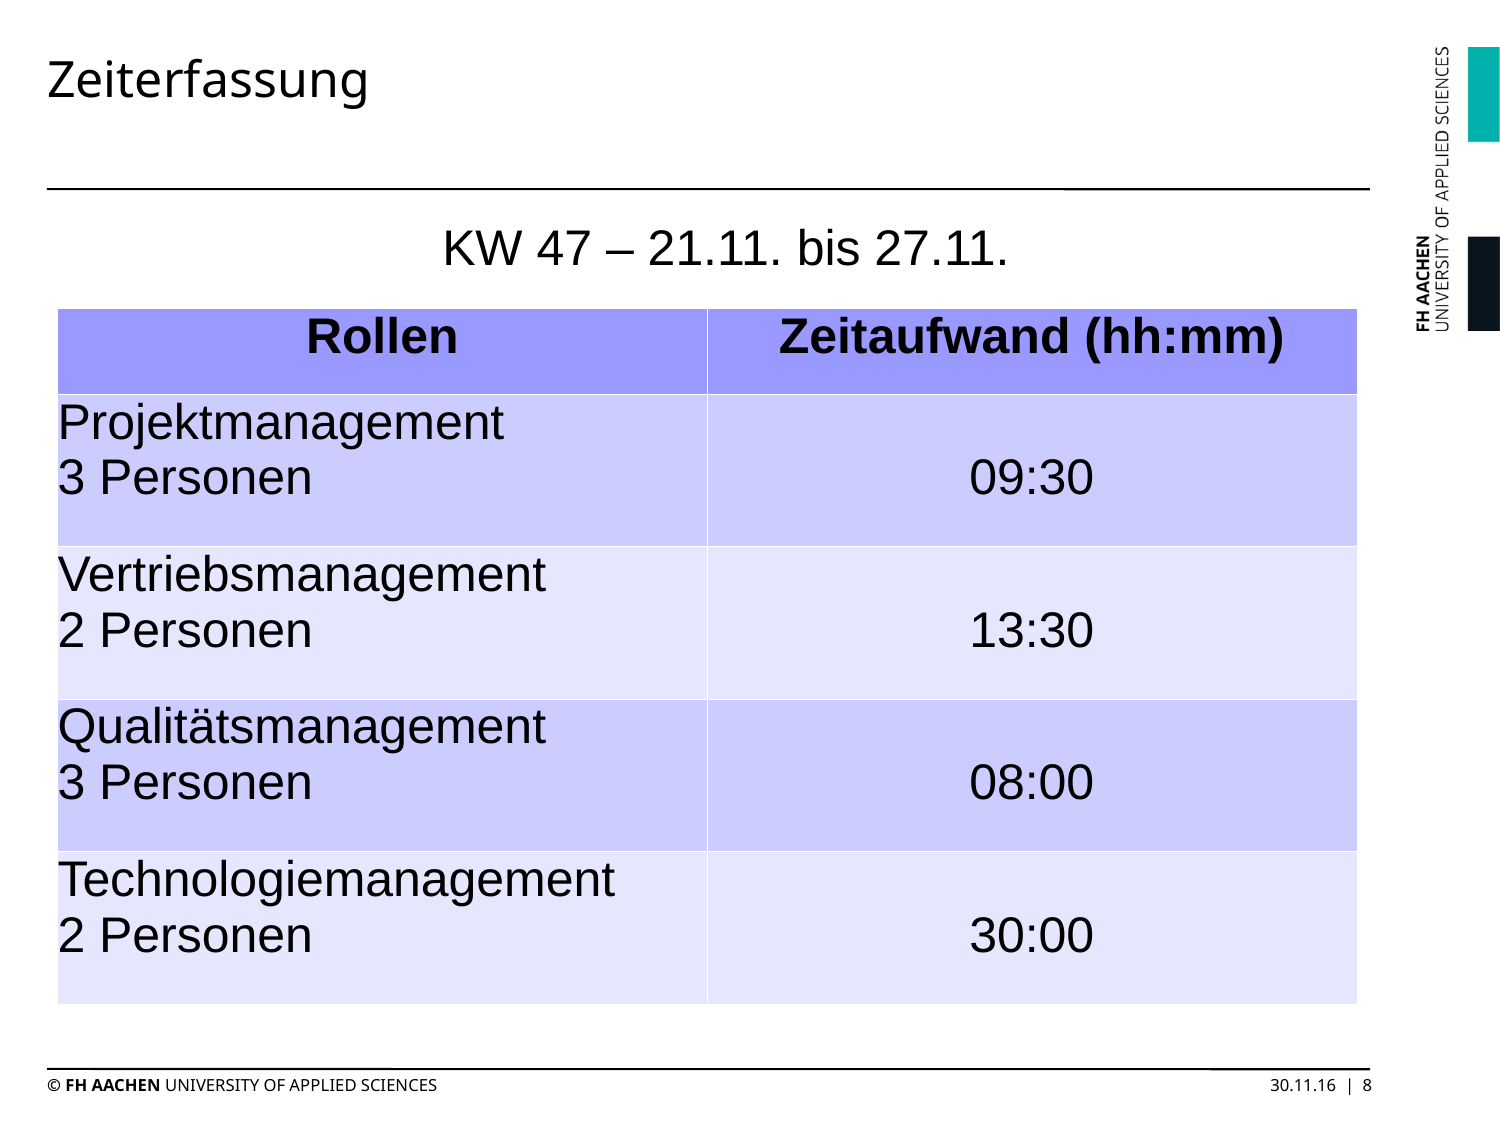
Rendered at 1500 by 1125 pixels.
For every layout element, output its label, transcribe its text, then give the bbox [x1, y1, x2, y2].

table_cell 30:00 [708, 852, 1357, 1004]
table_cell 08:00 [708, 700, 1357, 851]
table_header Zeitaufwand (hh:mm) [708, 309, 1357, 394]
table_cell Vertriebsmanagement 2 Personen [58, 547, 707, 699]
title Zeiterfassung [47, 47, 1371, 166]
table_header Rollen [58, 309, 707, 394]
table_cell 13:30 [708, 547, 1357, 699]
table_cell Qualitätsmanagement 3 Personen [58, 700, 707, 851]
text_box KW 47 – 21.11. bis 27.11. [11, 212, 1441, 284]
table_cell Projektmanagement 3 Personen [58, 395, 707, 546]
table_cell 09:30 [708, 395, 1357, 546]
picture [1404, 47, 1500, 331]
table_cell Technologiemanagement 2 Personen [58, 852, 707, 1004]
